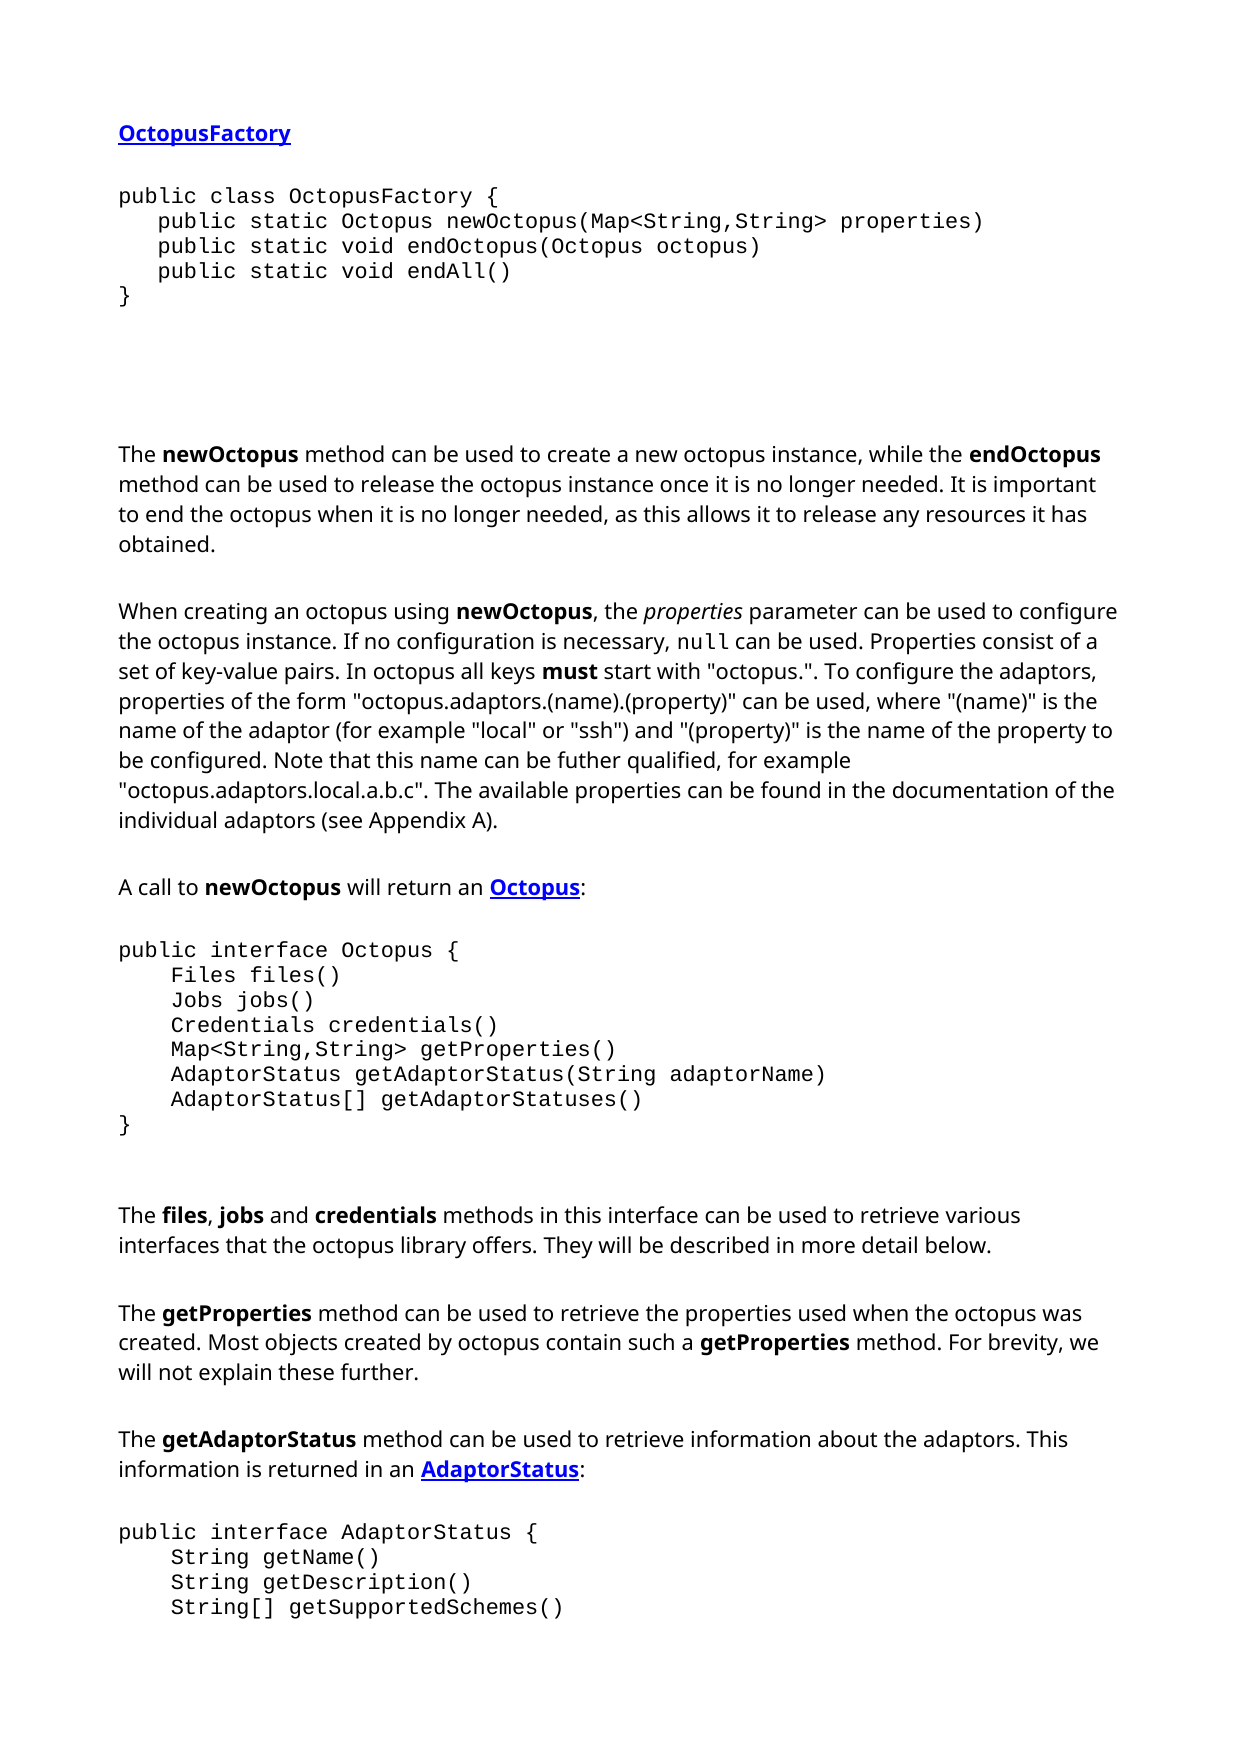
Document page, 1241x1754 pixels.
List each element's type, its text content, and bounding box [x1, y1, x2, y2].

text Map<String,String> getProperties() [118, 1038, 1122, 1063]
text Credentials credentials() [118, 1014, 1122, 1038]
text String getName() [118, 1546, 1122, 1571]
text public static void endOctopus(Octopus octopus) [118, 235, 1122, 260]
text public class OctopusFactory { [118, 185, 1122, 210]
text A call to newOctopus will return an Octopus: [118, 872, 1122, 902]
text } [118, 1113, 1122, 1138]
text } [118, 284, 1122, 309]
text Jobs jobs() [118, 989, 1122, 1014]
text public static void endAll() [118, 260, 1122, 284]
text Files files() [118, 964, 1122, 989]
text OctopusFactory [118, 118, 1122, 148]
text String[] getSupportedSchemes() [118, 1596, 1122, 1621]
text public static Octopus newOctopus(Map<String,String> properties) [118, 210, 1122, 235]
text String getDescription() [118, 1571, 1122, 1596]
text The files, jobs and credentials methods in this interface can be used to retrieve various interfaces that the octopus library offers. They will be described in more detail below. [118, 1200, 1122, 1260]
text AdaptorStatus[] getAdaptorStatuses() [118, 1088, 1122, 1113]
text The getProperties method can be used to retrieve the properties used when the octopus was created. Most objects created by octopus contain such a getProperties method. For brevity, we will not explain these further. [118, 1297, 1122, 1387]
text The getAdaptorStatus method can be used to retrieve information about the adaptors. This information is returned in an AdaptorStatus: [118, 1424, 1122, 1484]
text The newOctopus method can be used to create a new octopus instance, while the endOctopus method can be used to release the octopus instance once it is no longer needed. It is important to end the octopus when it is no longer needed, as this allows it to release any resources it has obtained. [118, 439, 1122, 558]
text public interface Octopus { [118, 939, 1122, 964]
text When creating an octopus using newOctopus, the properties parameter can be used to configure the octopus instance. If no configuration is necessary, null can be used. Properties consist of a set of key-value pairs. In octopus all keys must start with "octopus.". To configure the adaptors, properties of the form "octopus.adaptors.(name).(property)" can be used, where "(name)" is the name of the adaptor (for example "local" or "ssh") and "(property)" is the name of the property to be configured. Note that this name can be futher qualified, for example "octopus.adaptors.local.a.b.c". The available properties can be found in the documentation of the individual adaptors (see Appendix A). [118, 596, 1122, 834]
text public interface AdaptorStatus { [118, 1521, 1122, 1546]
text AdaptorStatus getAdaptorStatus(String adaptorName) [118, 1063, 1122, 1088]
